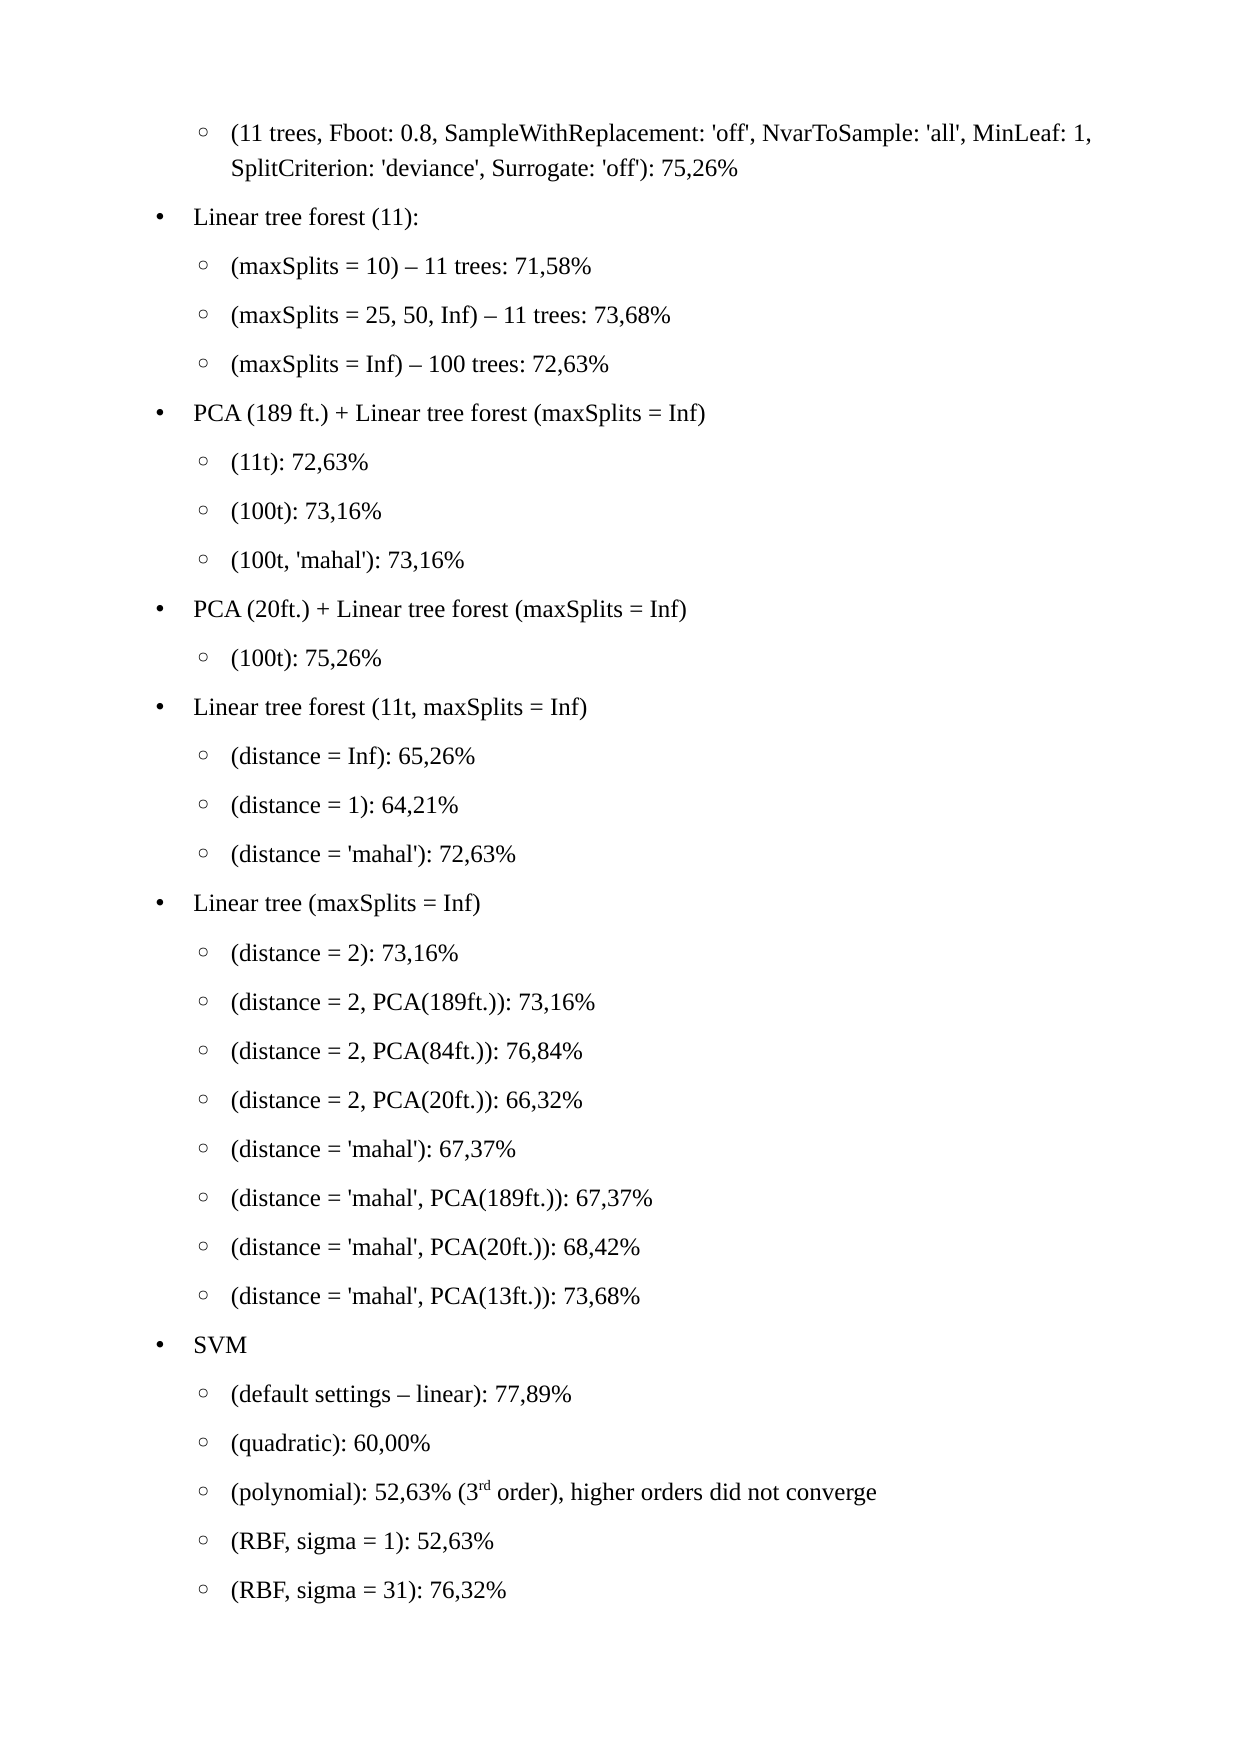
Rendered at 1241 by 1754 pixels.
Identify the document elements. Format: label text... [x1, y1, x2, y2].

list (100t, 'mahal'): 73,16% [193, 545, 1122, 574]
list (distance = 1): 64,21% [193, 790, 1122, 819]
list (distance = 2): 73,16% [193, 938, 1122, 966]
list (distance = 2, PCA(84ft.)): 76,84% [193, 1036, 1122, 1064]
list (maxSplits = 10) – 11 trees: 71,58% [193, 251, 1122, 279]
list (distance = 'mahal', PCA(20ft.)): 68,42% [193, 1232, 1122, 1261]
list (distance = 'mahal'): 72,63% [193, 839, 1122, 868]
list (quadratic): 60,00% [193, 1428, 1122, 1457]
list Linear tree forest (11): [156, 202, 1122, 230]
list PCA (189 ft.) + Linear tree forest (maxSplits = Inf) [156, 398, 1122, 427]
list (polynomial): 52,63% (3rd order), higher orders did not converge [193, 1477, 1122, 1506]
list (distance = 'mahal', PCA(13ft.)): 73,68% [193, 1281, 1122, 1310]
list (100t): 73,16% [193, 496, 1122, 525]
list PCA (20ft.) + Linear tree forest (maxSplits = Inf) [156, 594, 1122, 623]
list (distance = 'mahal', PCA(189ft.)): 67,37% [193, 1183, 1122, 1212]
list (11 trees, Fboot: 0.8, SampleWithReplacement: 'off', NvarToSample: 'all', MinLeaf: 1, SplitCriterion: 'deviance', Surrogate: 'off'): 75,26% [193, 118, 1122, 181]
list (maxSplits = 25, 50, Inf) – 11 trees: 73,68% [193, 300, 1122, 328]
list (distance = 2, PCA(189ft.)): 73,16% [193, 987, 1122, 1015]
list (RBF, sigma = 1): 52,63% [193, 1526, 1122, 1555]
list (maxSplits = Inf) – 100 trees: 72,63% [193, 349, 1122, 378]
list Linear tree (maxSplits = Inf) [156, 888, 1122, 917]
list SVM [156, 1330, 1122, 1359]
list (RBF, sigma = 31): 76,32% [193, 1575, 1122, 1604]
list (11t): 72,63% [193, 447, 1122, 476]
list (100t): 75,26% [193, 643, 1122, 672]
list (default settings – linear): 77,89% [193, 1379, 1122, 1408]
list (distance = 2, PCA(20ft.)): 66,32% [193, 1085, 1122, 1113]
list (distance = Inf): 65,26% [193, 741, 1122, 770]
list (distance = 'mahal'): 67,37% [193, 1134, 1122, 1163]
list Linear tree forest (11t, maxSplits = Inf) [156, 692, 1122, 721]
